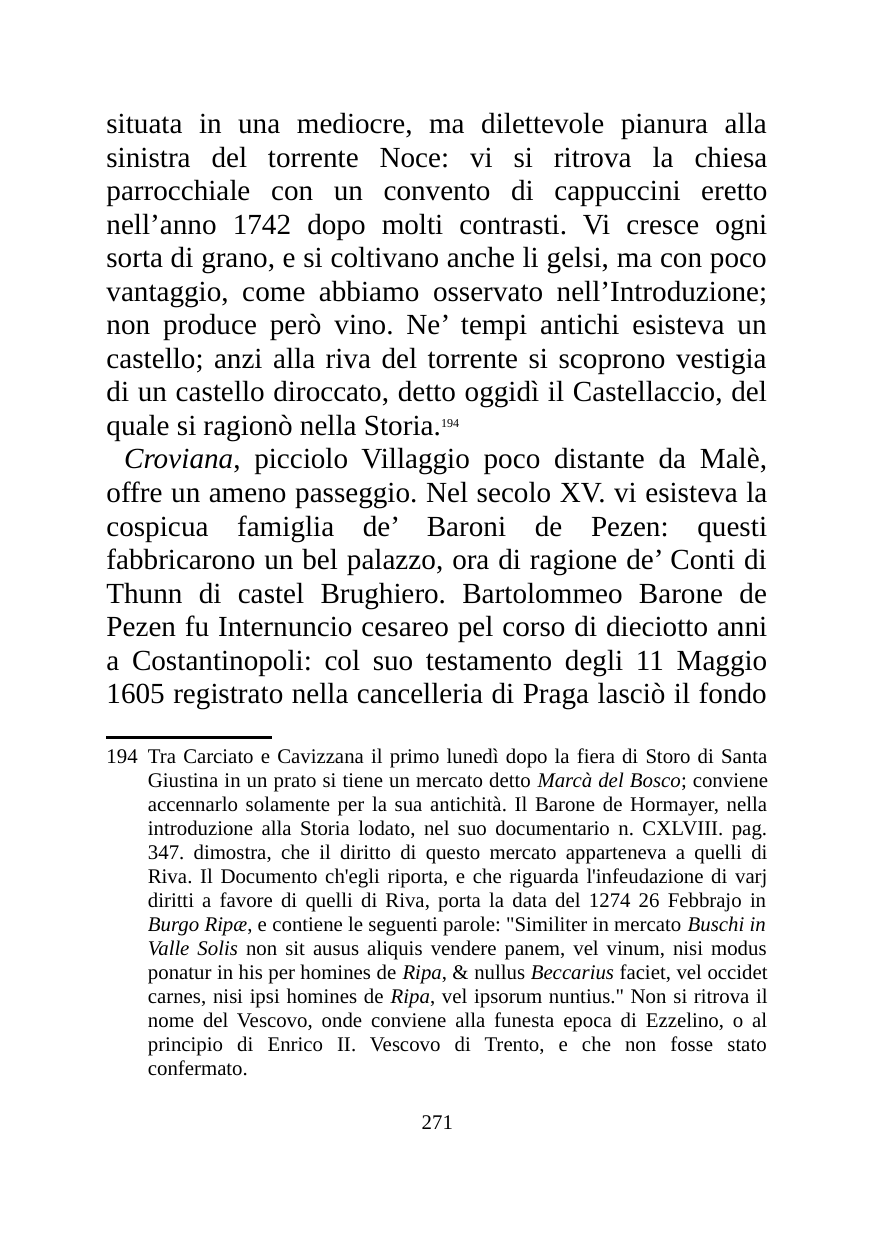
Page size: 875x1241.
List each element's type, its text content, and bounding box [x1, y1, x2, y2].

text situata in una mediocre, ma dilettevole pianura alla sinistra del torrente Noce: vi si ritrova la chiesa parrocchiale con un convento di cappuccini eretto nell’anno 1742 dopo molti contrasti. Vi cresce ogni sorta di grano, e si coltivano anche li gelsi, ma con poco vantaggio, come abbiamo osservato nell’Introduzione; non produce però vino. Ne’ tempi antichi esisteva un castello; anzi alla riva del torrente si scoprono vestigia di un castello diroccato, detto oggidì il Castellaccio, del quale si ragionò nella Storia. [106, 106, 768, 442]
text Tra Carciato e Cavizzana il primo lunedì dopo la fiera di Storo di Santa Giustina in un prato si tiene un mercato detto Marcà del Bosco; conviene accennarlo solamente per la sua antichità. Il Barone de Hormayer, nella introduzione alla Storia lodato, nel suo documentario n. CXLVIII. pag. 347. dimostra, che il diritto di questo mercato apparteneva a quelli di Riva. Il Documento ch'egli riporta, e che riguarda l'infeudazione di varj diritti a favore di quelli di Riva, porta la data del 1274 26 Febbrajo in Burgo Ripæ, e contiene le seguenti parole: "Similiter in mercato Buschi in Valle Solis non sit ausus aliquis vendere panem, vel vinum, nisi modus ponatur in his per homines de Ripa, & nullus Beccarius faciet, vel occidet carnes, nisi ipsi homines de Ripa, vel ipsorum nuntius." Non si ritrova il nome del Vescovo, onde conviene alla funesta epoca di Ezzelino, o al principio di Enrico II. Vescovo di Trento, e che non fosse stato confermato. [106, 743, 768, 1080]
text Croviana, picciolo Villaggio poco distante da Malè, offre un ameno passeggio. Nel secolo XV. vi esisteva la cospicua famiglia de’ Baroni de Pezen: questi fabbricarono un bel palazzo, ora di ragione de’ Conti di Thunn di castel Brughiero. Bartolommeo Barone de Pezen fu Internuncio cesareo pel corso di dieciotto anni a Costantinopoli: col suo testamento degli 11 Maggio 1605 registrato nella cancelleria di Praga lasciò il fondo [106, 442, 768, 710]
